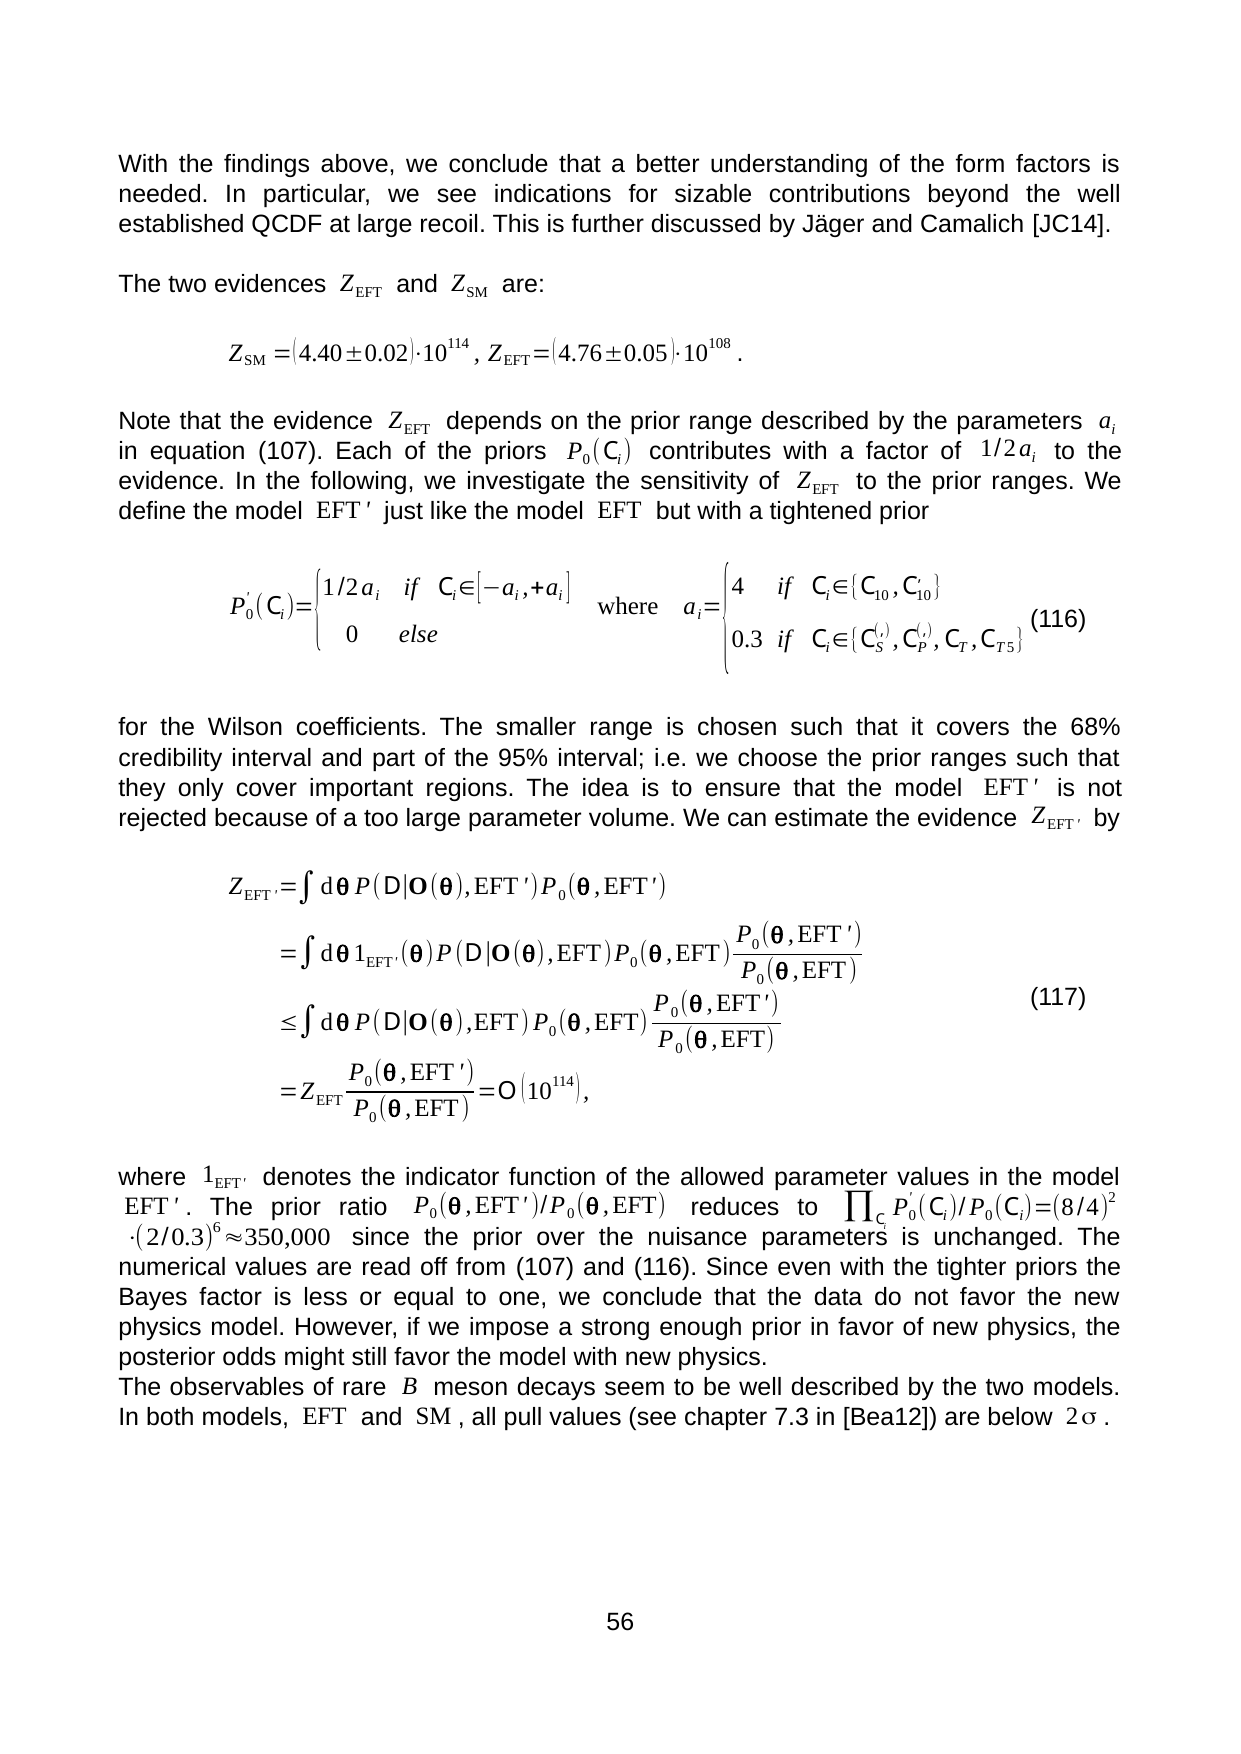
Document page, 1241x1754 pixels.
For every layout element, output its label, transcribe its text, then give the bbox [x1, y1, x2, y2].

table_header [217, 862, 1024, 1131]
table_header (116) [1024, 556, 1123, 682]
table_header [118, 329, 217, 375]
table_header (117) [1024, 862, 1123, 1131]
text for the Wilson coefficients. The smaller range is chosen such that it covers the 68% credibility interval and part of the 95% interval; i.e. we choose the prior ranges such that they only cover important regions. The idea is to ensure that the model is not rejected because of a too large parameter volume. We can estimate the evidence by [118, 712, 1122, 832]
table_header [118, 862, 217, 1131]
table_header [118, 556, 217, 682]
text where denotes the indicator function of the allowed parameter values in the model . The prior ratio reduces to since the prior over the nuisance parameters is unchanged. The numerical values are read off from (107) and (116). Since even with the tighter priors the Bayes factor is less or equal to one, we conclude that the data do not favor the new physics model. However, if we impose a strong enough prior in favor of new physics, the posterior odds might still favor the model with new physics. [118, 1161, 1122, 1371]
text The observables of rare meson decays seem to be well described by the two models. In both models, and , all pull values (see chapter 7.3 in [Bea12]) are below . [118, 1371, 1122, 1431]
table_header [1024, 329, 1123, 375]
text With the findings above, we conclude that a better understanding of the form factors is needed. In particular, we see indications for sizable contributions beyond the well established QCDF at large recoil. This is further discussed by Jäger and Camalich [JC14]. [118, 148, 1122, 238]
table_header . [217, 329, 1024, 375]
table_header [217, 556, 1024, 682]
text The two evidences and are: [118, 269, 1122, 299]
text Note that the evidence depends on the prior range described by the parameters in equation (107). Each of the priors contributes with a factor of to the evidence. In the following, we investigate the sensitivity of to the prior ranges. We define the model just like the model but with a tightened prior [118, 405, 1122, 526]
